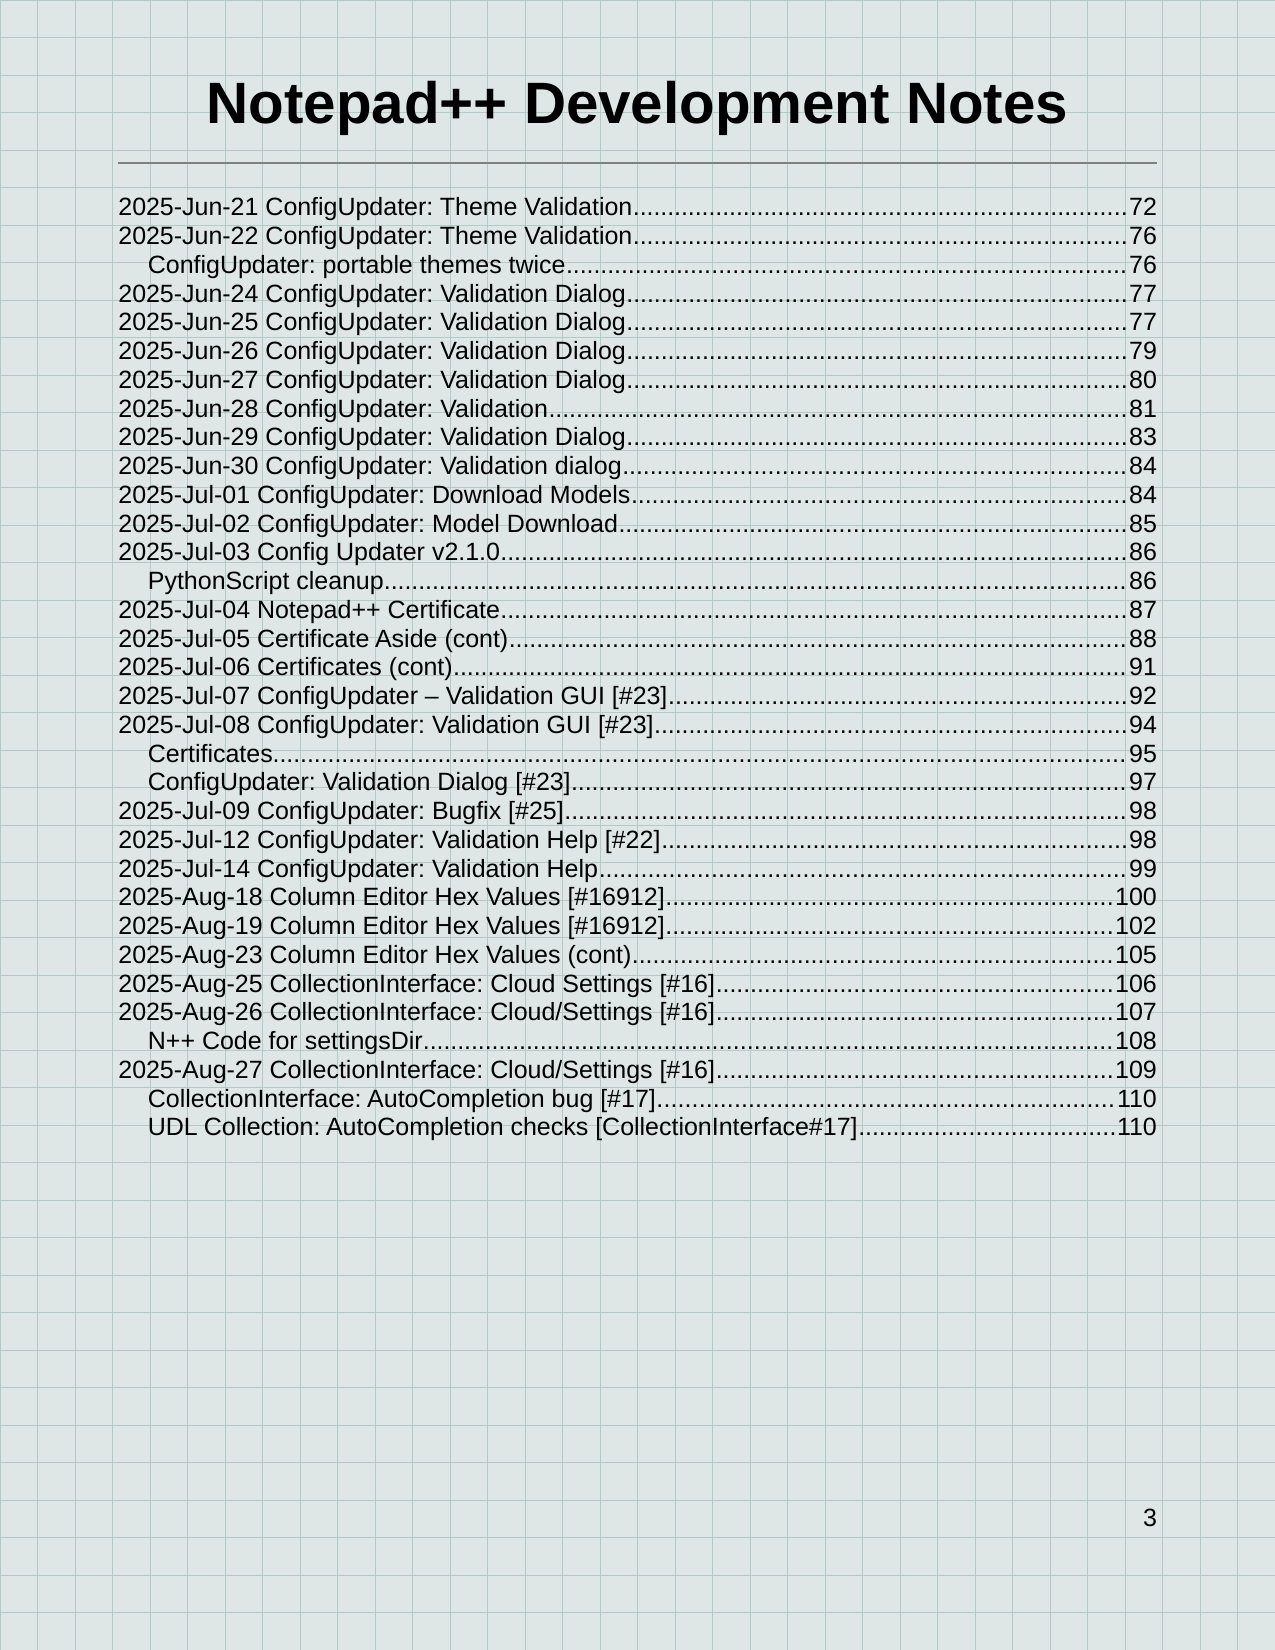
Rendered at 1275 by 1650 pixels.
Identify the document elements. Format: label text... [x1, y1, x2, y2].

text ConfigUpdater: portable themes twice 76 [148, 250, 1157, 279]
text 2025-Aug-19 Column Editor Hex Values [#16912] 102 [118, 911, 1157, 940]
text 2025-Jul-07 ConfigUpdater – Validation GUI [#23] 92 [118, 681, 1157, 710]
text 2025-Jun-24 ConfigUpdater: Validation Dialog 77 [118, 279, 1157, 307]
text 2025-Jul-08 ConfigUpdater: Validation GUI [#23] 94 [118, 710, 1157, 739]
text 2025-Jun-21 ConfigUpdater: Theme Validation 72 [118, 192, 1157, 221]
text ConfigUpdater: Validation Dialog [#23] 97 [148, 767, 1157, 796]
text 2025-Aug-26 CollectionInterface: Cloud/Settings [#16] 107 [118, 997, 1157, 1026]
text CollectionInterface: AutoCompletion bug [#17] 110 [148, 1084, 1157, 1112]
text 2025-Jul-14 ConfigUpdater: Validation Help 99 [118, 854, 1157, 882]
text 2025-Jul-01 ConfigUpdater: Download Models 84 [118, 480, 1157, 509]
text 2025-Jun-22 ConfigUpdater: Theme Validation 76 [118, 221, 1157, 250]
text 2025-Jun-25 ConfigUpdater: Validation Dialog 77 [118, 307, 1157, 336]
text Certificates 95 [148, 739, 1157, 767]
text 2025-Jul-09 ConfigUpdater: Bugfix [#25] 98 [118, 796, 1157, 825]
text 2025-Jul-02 ConfigUpdater: Model Download 85 [118, 509, 1157, 537]
text 2025-Jun-30 ConfigUpdater: Validation dialog 84 [118, 451, 1157, 480]
text 2025-Jun-26 ConfigUpdater: Validation Dialog 79 [118, 336, 1157, 365]
text 2025-Jul-12 ConfigUpdater: Validation Help [#22] 98 [118, 825, 1157, 854]
text 2025-Jul-03 Config Updater v2.1.0 86 [118, 537, 1157, 566]
text 2025-Jul-06 Certificates (cont) 91 [118, 652, 1157, 681]
text 2025-Jul-05 Certificate Aside (cont) 88 [118, 624, 1157, 652]
text PythonScript cleanup 86 [148, 566, 1157, 595]
text UDL Collection: AutoCompletion checks [CollectionInterface#17] 110 [148, 1112, 1157, 1141]
text 2025-Jun-28 ConfigUpdater: Validation 81 [118, 394, 1157, 422]
text 2025-Aug-23 Column Editor Hex Values (cont) 105 [118, 940, 1157, 969]
text 2025-Jun-29 ConfigUpdater: Validation Dialog 83 [118, 422, 1157, 451]
text N++ Code for settingsDir 108 [148, 1026, 1157, 1055]
text 2025-Aug-27 CollectionInterface: Cloud/Settings [#16] 109 [118, 1055, 1157, 1084]
text 2025-Jun-27 ConfigUpdater: Validation Dialog 80 [118, 365, 1157, 394]
text 2025-Jul-04 Notepad++ Certificate 87 [118, 595, 1157, 624]
text 2025-Aug-25 CollectionInterface: Cloud Settings [#16] 106 [118, 969, 1157, 997]
text 2025-Aug-18 Column Editor Hex Values [#16912] 100 [118, 882, 1157, 911]
